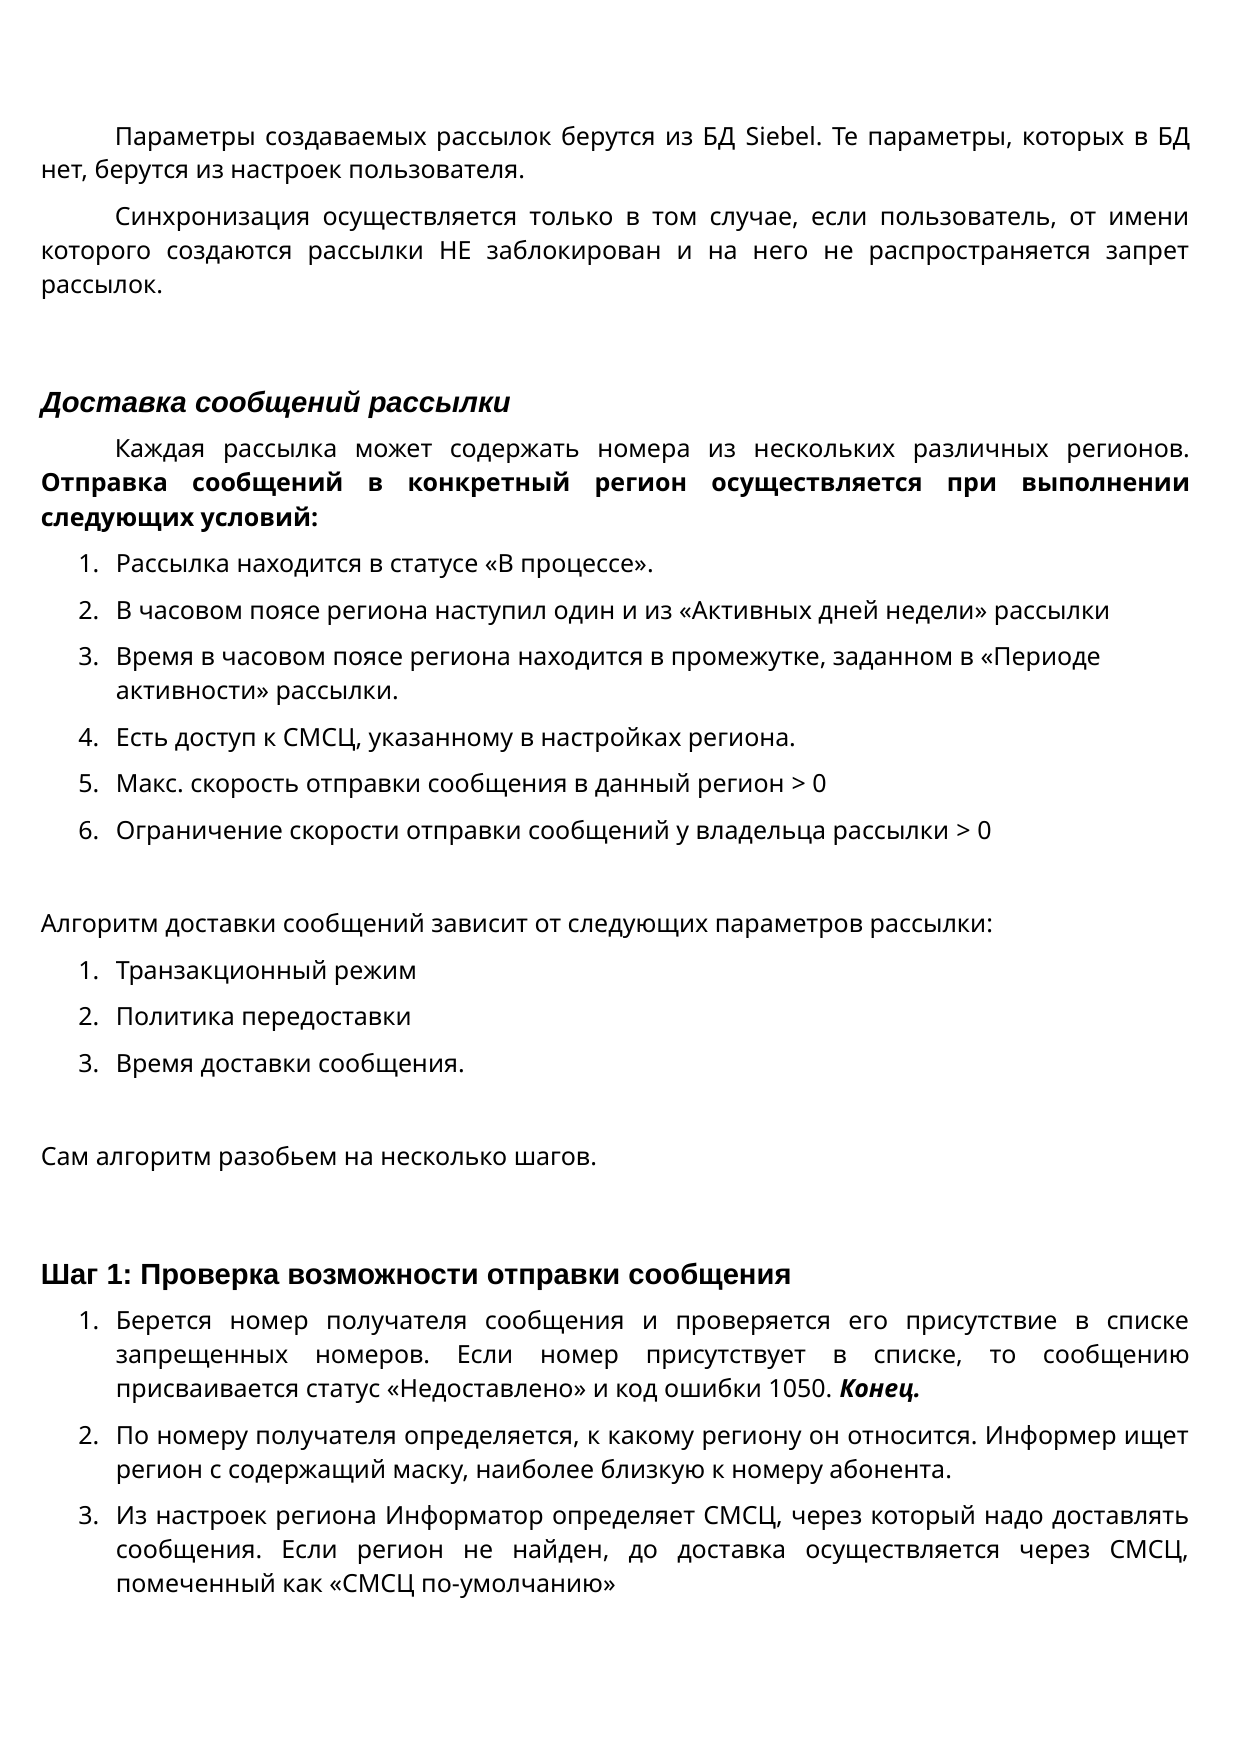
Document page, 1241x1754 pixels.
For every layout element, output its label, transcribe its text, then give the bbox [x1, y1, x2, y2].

list Время доставки сообщения. [78, 1045, 1191, 1079]
text Сам алгоритм разобьем на несколько шагов. [41, 1138, 1191, 1173]
list Рассылка находится в статусе «В процессе». [78, 546, 1191, 580]
subtitle Шаг 1: Проверка возможности отправки сообщения [41, 1257, 1191, 1290]
list В часовом поясе региона наступил один и из «Активных дней недели» рассылки [78, 592, 1191, 626]
list Политика передоставки [78, 999, 1191, 1033]
list Из настроек региона Информатор определяет СМСЦ, через который надо доставлять сообщения. Если регион не найден, до доставка осуществляется через СМСЦ, помеченный как «СМСЦ по-умолчанию» [78, 1498, 1191, 1600]
list Макс. скорость отправки сообщения в данный регион > 0 [78, 766, 1191, 800]
text Алгоритм доставки сообщений зависит от следующих параметров рассылки: [41, 906, 1191, 940]
list Есть доступ к СМСЦ, указанному в настройках региона. [78, 719, 1191, 753]
text Синхронизация осуществляется только в том случае, если пользователь, от имени которого создаются рассылки НЕ заблокирован и на него не распространяется запрет рассылок. [41, 199, 1191, 301]
list Ограничение скорости отправки сообщений у владельца рассылки > 0 [78, 813, 1191, 847]
subtitle Доставка сообщений рассылки [41, 385, 1191, 418]
list Берется номер получателя сообщения и проверяется его присутствие в списке запрещенных номеров. Если номер присутствует в списке, то сообщению присваивается статус «Недоставлено» и код ошибки 1050. Конец. [78, 1303, 1191, 1405]
list По номеру получателя определяется, к какому региону он относится. Информер ищет регион с содержащий маску, наиболее близкую к номеру абонента. [78, 1417, 1191, 1486]
text Каждая рассылка может содержать номера из нескольких различных регионов. Отправка сообщений в конкретный регион осуществляется при выполнении следующих условий: [41, 431, 1191, 533]
text Параметры создаваемых рассылок берутся из БД Siebel. Те параметры, которых в БД нет, берутся из настроек пользователя. [41, 118, 1191, 186]
list Транзакционный режим [78, 952, 1191, 986]
list Время в часовом поясе региона находится в промежутке, заданном в «Периоде активности» рассылки. [78, 639, 1191, 707]
